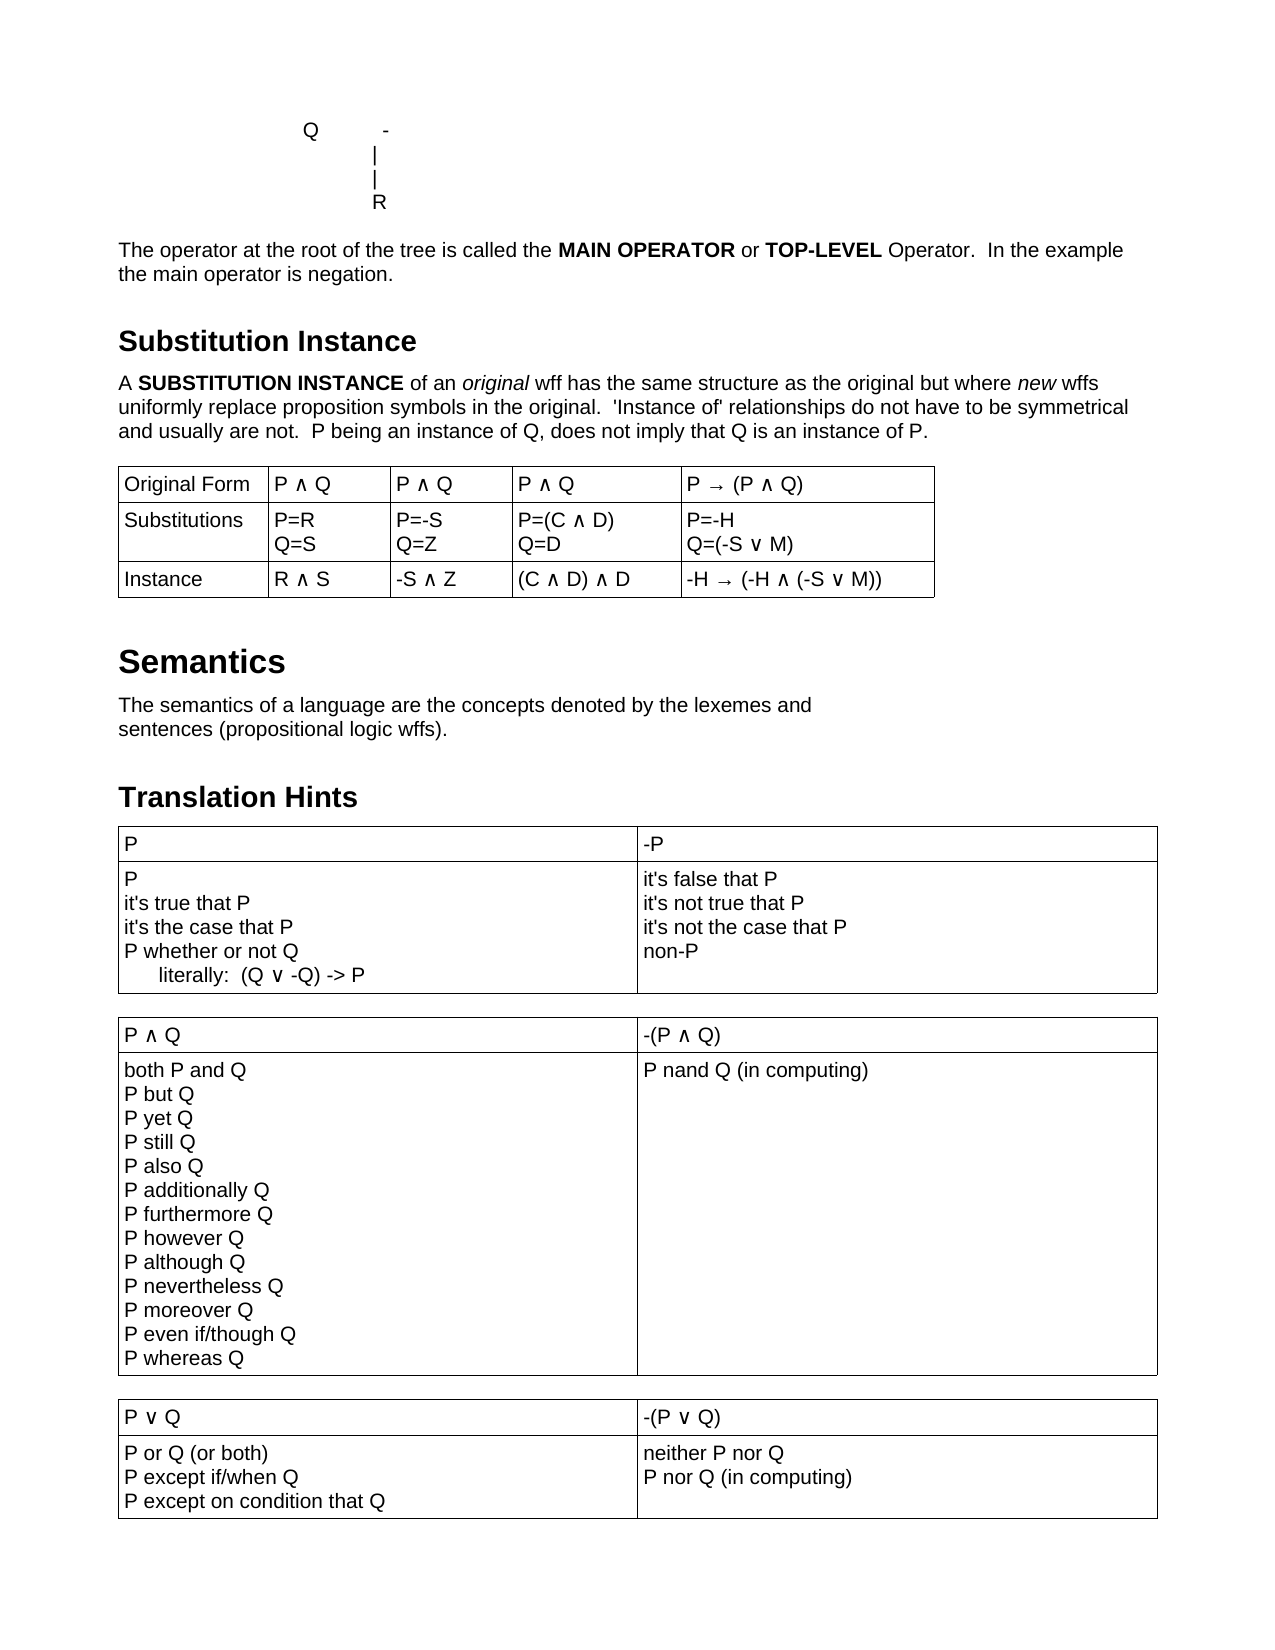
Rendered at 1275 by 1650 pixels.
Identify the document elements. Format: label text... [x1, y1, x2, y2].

text sentences (propositional logic wffs). [118, 717, 1157, 741]
table_cell R ∧ S [269, 562, 390, 597]
table_header P [119, 827, 637, 861]
table_header P ∨ Q [119, 1400, 637, 1435]
table_cell P=(C ∧ D) Q=D [513, 503, 681, 561]
text | [118, 166, 1157, 190]
table_cell it's false that P it's not true that P it's not the case that P non-P [638, 862, 1157, 993]
table_cell (C ∧ D) ∧ D [513, 562, 681, 597]
table_header -(P ∨ Q) [638, 1400, 1157, 1435]
table_cell -H → (-H ∧ (-S ∨ M)) [682, 562, 934, 597]
table_cell Instance [119, 562, 268, 597]
table_header P ∧ Q [119, 1018, 637, 1052]
table_cell P or Q (or both) P except if/when Q P except on condition that Q [119, 1436, 637, 1518]
text The operator at the root of the tree is called the MAIN OPERATOR or TOP-LEVEL Operator. In the example the main operator is negation. [118, 238, 1157, 286]
table_cell both P and Q P but Q P yet Q P still Q P also Q P additionally Q P furthermore Q P however Q P although Q P nevertheless Q P moreover Q P even if/though Q P whereas Q [119, 1053, 637, 1375]
table_header P → (P ∧ Q) [682, 467, 934, 502]
text | [118, 142, 1157, 166]
table_cell neither P nor Q P nor Q (in computing) [638, 1436, 1157, 1518]
subtitle Translation Hints [118, 779, 1157, 813]
table_cell P it's true that P it's the case that P P whether or not Q literally: (Q ∨ -Q) -> P [119, 862, 637, 993]
table_cell P=R Q=S [269, 503, 390, 561]
text Q - [118, 118, 1157, 142]
table_cell P=-H Q=(-S ∨ M) [682, 503, 934, 561]
text A SUBSTITUTION INSTANCE of an original wff has the same structure as the original but where new wffs uniformly replace proposition symbols in the original. 'Instance of' relationships do not have to be symmetrical and usually are not. P being an instance of Q, does not imply that Q is an instance of P. [118, 371, 1157, 442]
subtitle Semantics [118, 642, 1157, 681]
table_header P ∧ Q [391, 467, 512, 502]
table_header P ∧ Q [269, 467, 390, 502]
text R [118, 190, 1157, 214]
table_cell Substitutions [119, 503, 268, 561]
table_header -(P ∧ Q) [638, 1018, 1157, 1052]
subtitle Substitution Instance [118, 324, 1157, 358]
table_header Original Form [119, 467, 268, 502]
table_header -P [638, 827, 1157, 861]
table_cell -S ∧ Z [391, 562, 512, 597]
text The semantics of a language are the concepts denoted by the lexemes and [118, 693, 1157, 717]
table_cell P nand Q (in computing) [638, 1053, 1157, 1375]
table_header P ∧ Q [513, 467, 681, 502]
table_cell P=-S Q=Z [391, 503, 512, 561]
